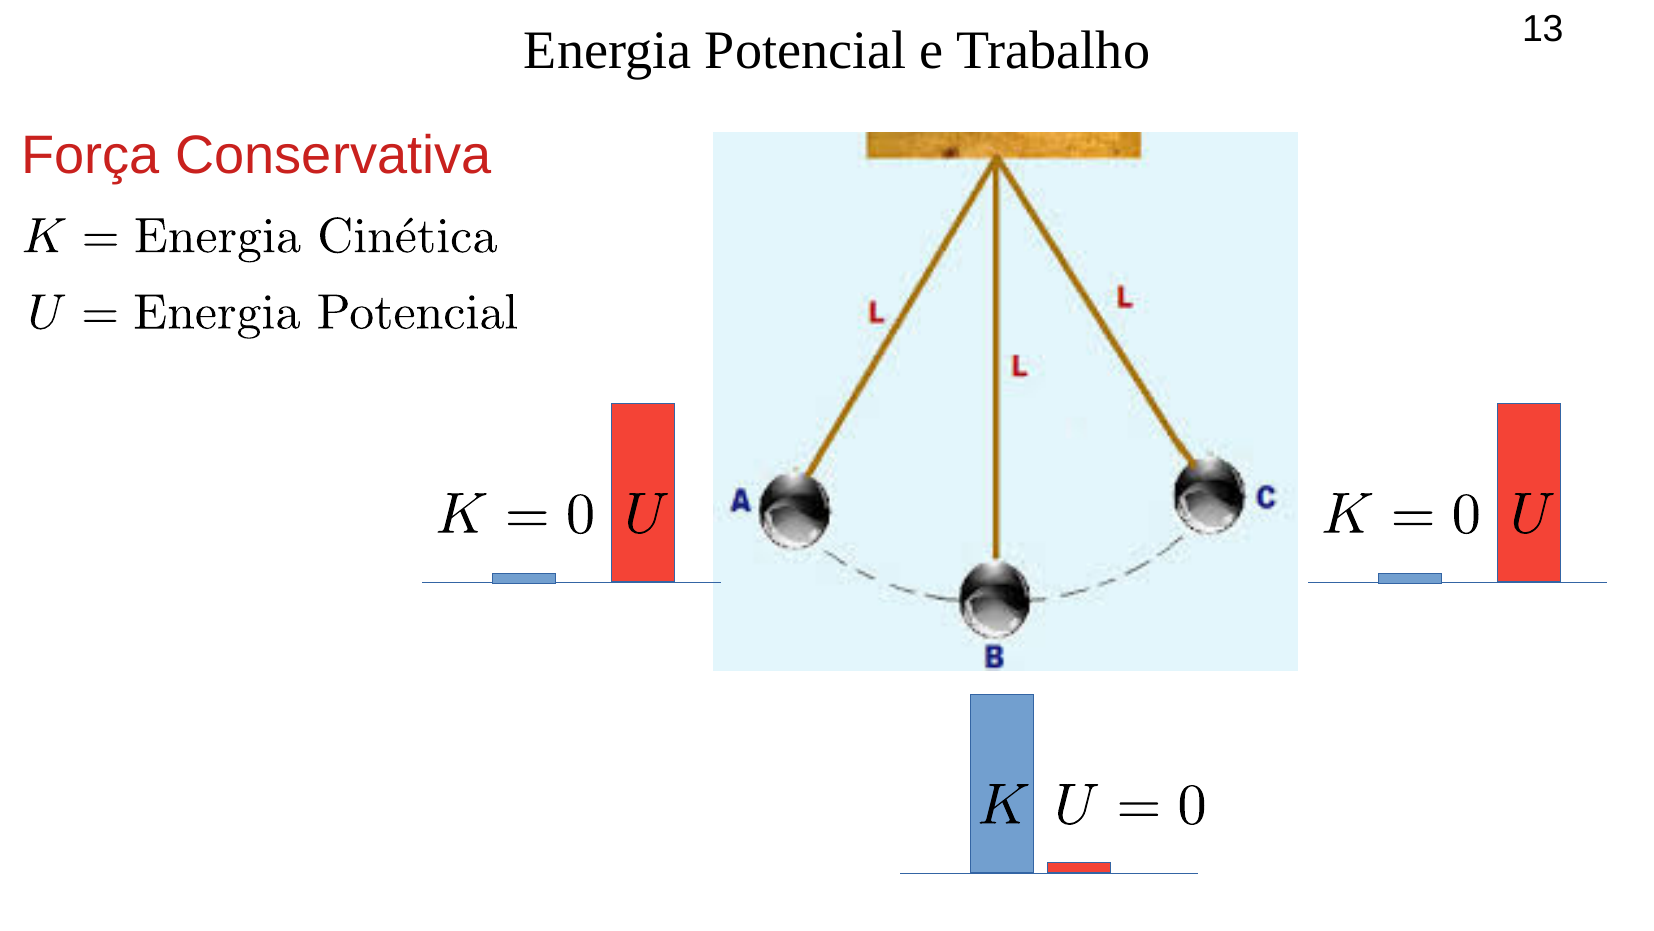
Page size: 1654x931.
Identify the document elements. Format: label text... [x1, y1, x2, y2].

text_box [611, 403, 675, 582]
text_box [970, 694, 1034, 873]
picture [1509, 493, 1554, 534]
text_box 31 [1507, 0, 1654, 71]
picture [713, 132, 1298, 671]
text_box Força Conservativa [6, 117, 1610, 235]
text_box [492, 573, 556, 584]
text_box [1497, 403, 1561, 582]
picture [977, 784, 1029, 824]
picture [435, 493, 593, 535]
text_box [1047, 862, 1111, 873]
picture [25, 292, 519, 341]
picture [19, 215, 499, 265]
text_box Energia Potencial e Trabalho [509, 0, 1166, 88]
picture [1320, 493, 1479, 535]
text_box [1378, 573, 1442, 584]
picture [1054, 784, 1205, 825]
picture [624, 493, 669, 534]
